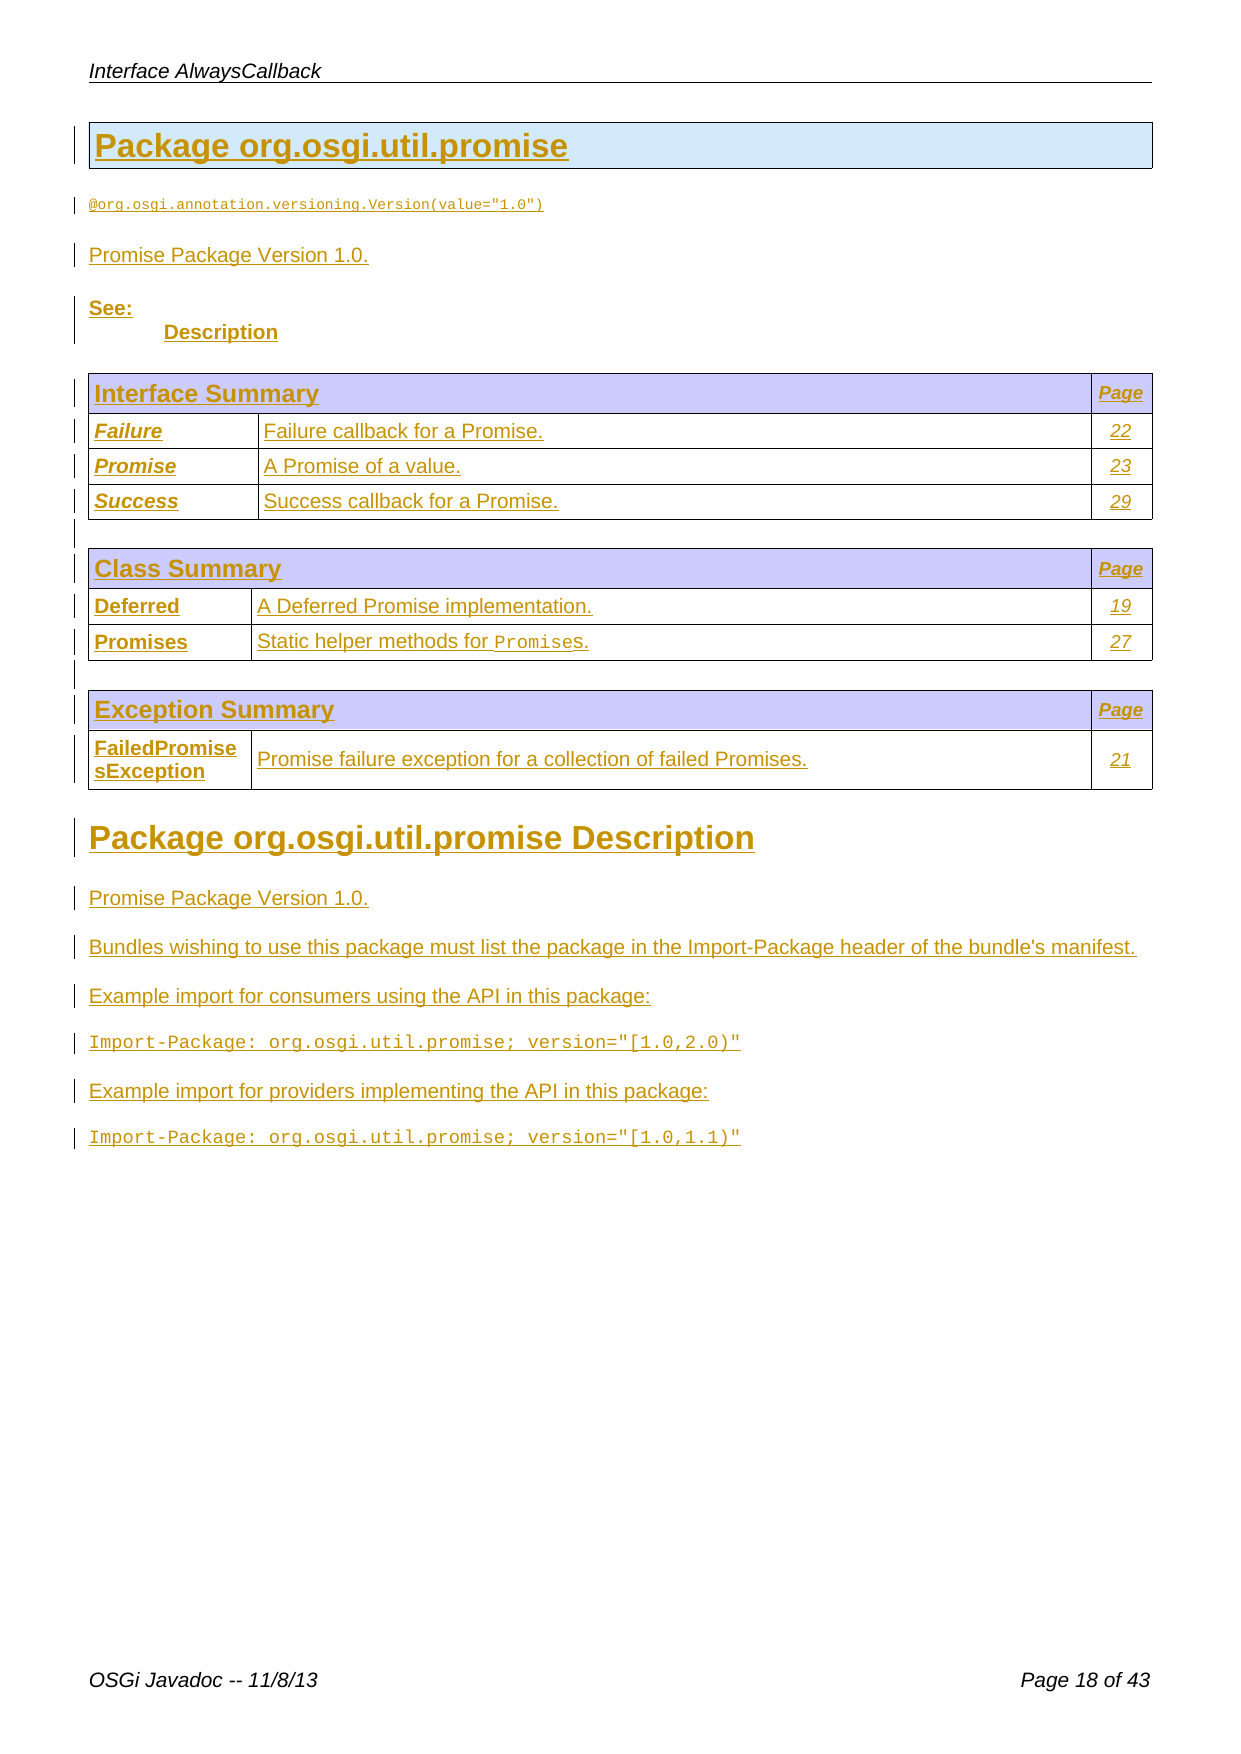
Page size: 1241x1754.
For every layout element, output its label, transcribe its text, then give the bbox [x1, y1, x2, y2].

table_cell Deferred [89, 589, 251, 624]
table_cell Failure [89, 414, 258, 448]
text Promise Package Version 1.0. [88, 243, 1152, 267]
text Example import for providers implementing the API in this package: [88, 1079, 1152, 1103]
table_cell Success callback for a Promise. [259, 485, 1091, 519]
table_cell 27 [1092, 625, 1152, 660]
table_header Exception Summary [89, 691, 1091, 729]
text Import-Package: org.osgi.util.promise; version="[1.0,2.0)" [88, 1033, 1152, 1054]
table_cell A Deferred Promise implementation. [252, 589, 1091, 624]
table_cell 21 [1092, 731, 1152, 789]
text See: [88, 296, 1152, 320]
table_header Page [1092, 549, 1152, 588]
text Bundles wishing to use this package must list the package in the Import-Package header of the bundle's manifest. [88, 935, 1152, 959]
text Example import for consumers using the API in this package: [88, 984, 1152, 1008]
table_cell Failure callback for a Promise. [259, 414, 1091, 448]
table_cell 19 [1092, 589, 1152, 624]
text Package org.osgi.util.promise Description [88, 818, 1152, 857]
table_cell A Promise of a value. [259, 449, 1091, 484]
table_cell Promise failure exception for a collection of failed Promises. [252, 731, 1091, 789]
table_header Page [1092, 374, 1152, 413]
table_header Class Summary [89, 549, 1091, 588]
table_header Interface Summary [89, 374, 1091, 413]
table_cell Static helper methods for Promises. [252, 625, 1091, 660]
table_cell Promises [89, 625, 251, 660]
table_cell Promise [89, 449, 258, 484]
text Promise Package Version 1.0. [88, 886, 1152, 910]
table_cell 29 [1092, 485, 1152, 519]
table_cell FailedPromisesException [89, 731, 251, 789]
text @org.osgi.annotation.versioning.Version(value="1.0") [88, 197, 1152, 213]
table_header Page [1092, 691, 1152, 729]
text Import-Package: org.osgi.util.promise; version="[1.0,1.1)" [88, 1128, 1152, 1149]
table_cell Success [89, 485, 258, 519]
text Description [163, 320, 1152, 344]
table_cell 23 [1092, 449, 1152, 484]
subtitle Package org.osgi.util.promise [90, 123, 1152, 168]
table_cell 22 [1092, 414, 1152, 448]
